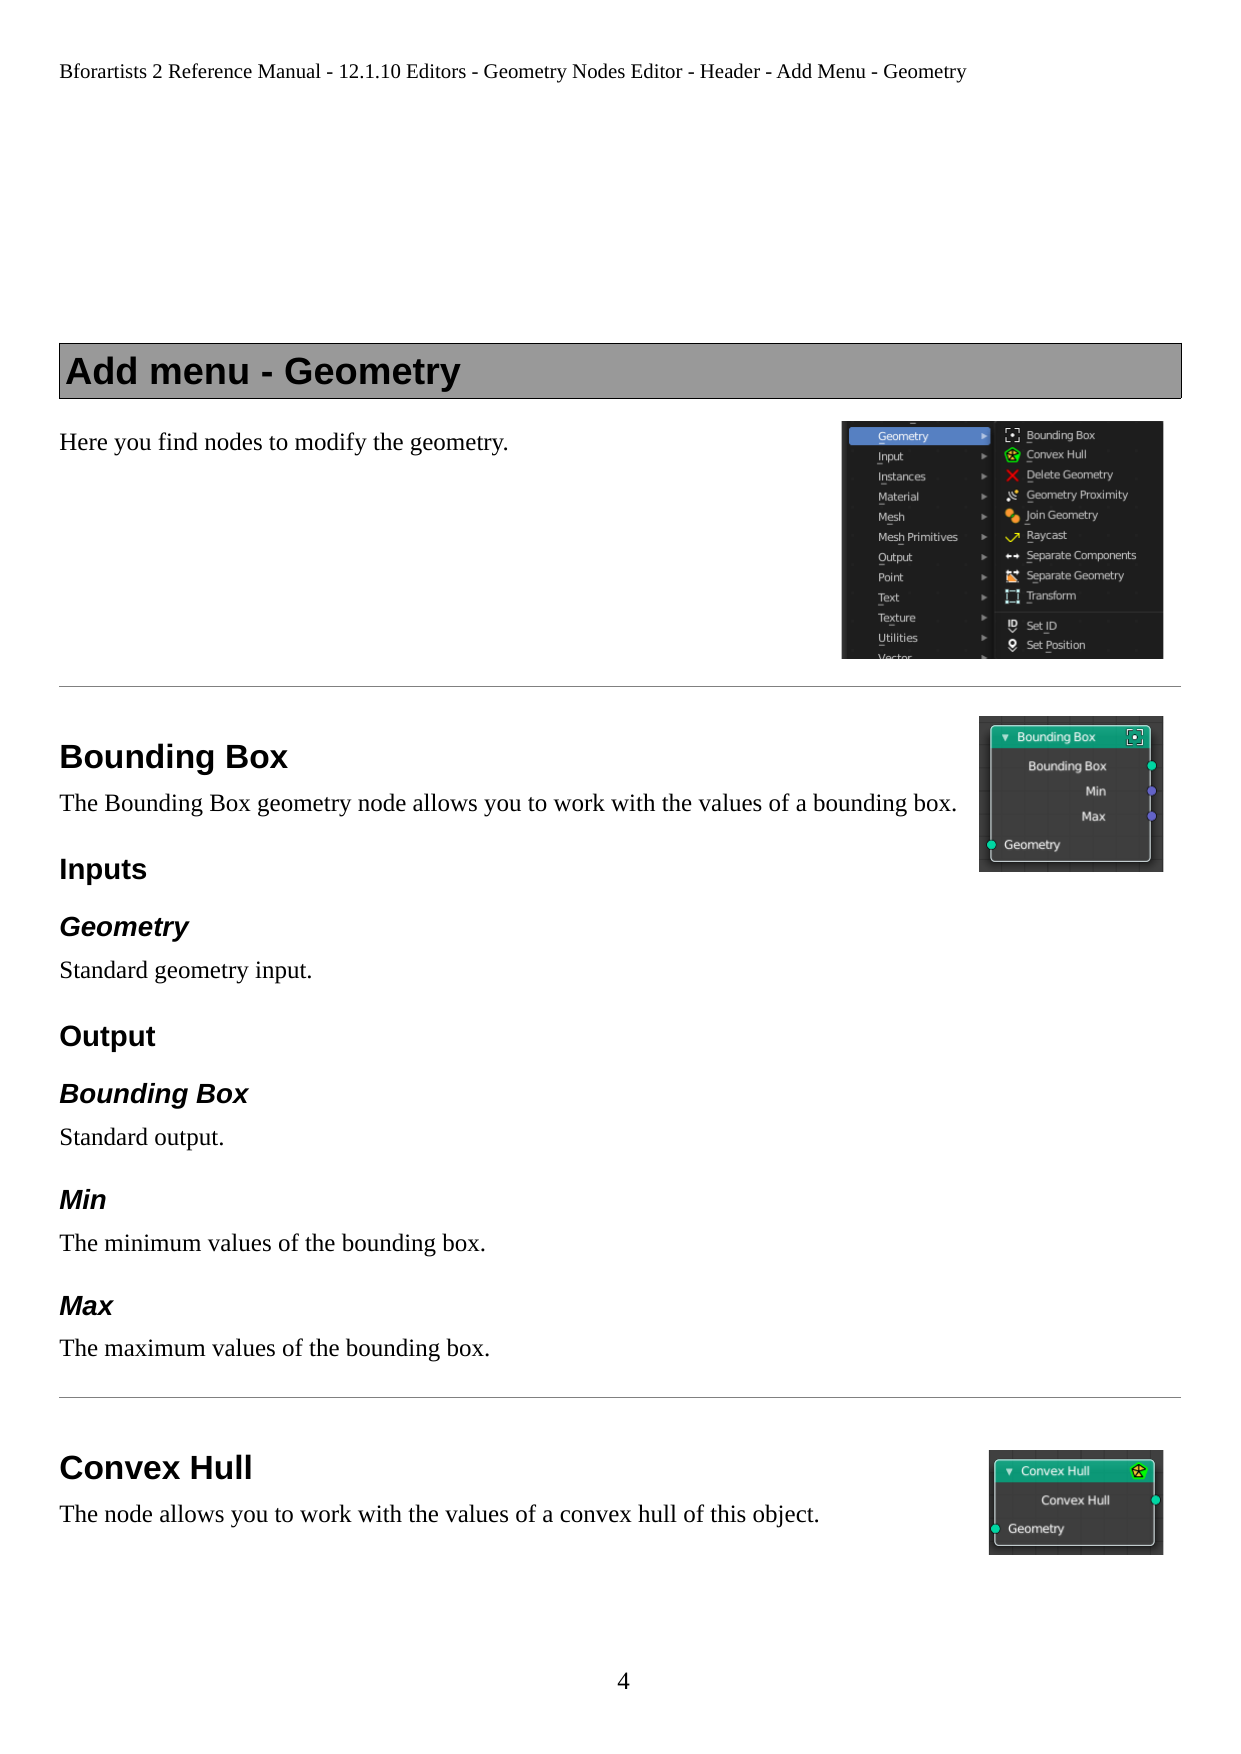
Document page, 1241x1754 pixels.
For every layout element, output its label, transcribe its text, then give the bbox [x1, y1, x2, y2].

text Standard geometry input. [59, 955, 1181, 984]
subtitle Max [59, 1289, 1181, 1321]
subtitle Inputs [59, 852, 1181, 886]
picture [988, 1450, 1164, 1555]
text The Bounding Box geometry node allows you to work with the values of a bounding box. [59, 788, 979, 817]
subtitle Output [59, 1018, 1181, 1052]
text Standard output. [59, 1122, 1181, 1150]
subtitle Bounding Box [59, 737, 979, 776]
table_header Add menu - Geometry [60, 344, 1181, 398]
subtitle Bounding Box [59, 1077, 1181, 1109]
subtitle Min [59, 1183, 1181, 1215]
text Here you find nodes to modify the geometry. [59, 427, 841, 455]
text The minimum values of the bounding box. [59, 1228, 1181, 1256]
picture [841, 421, 1164, 659]
picture [979, 716, 1164, 872]
text The node allows you to work with the values of a convex hull of this object. [59, 1499, 988, 1527]
text The maximum values of the bounding box. [59, 1333, 1181, 1362]
subtitle Convex Hull [59, 1448, 1181, 1486]
subtitle [1164, 737, 1181, 776]
subtitle Geometry [59, 911, 1181, 942]
